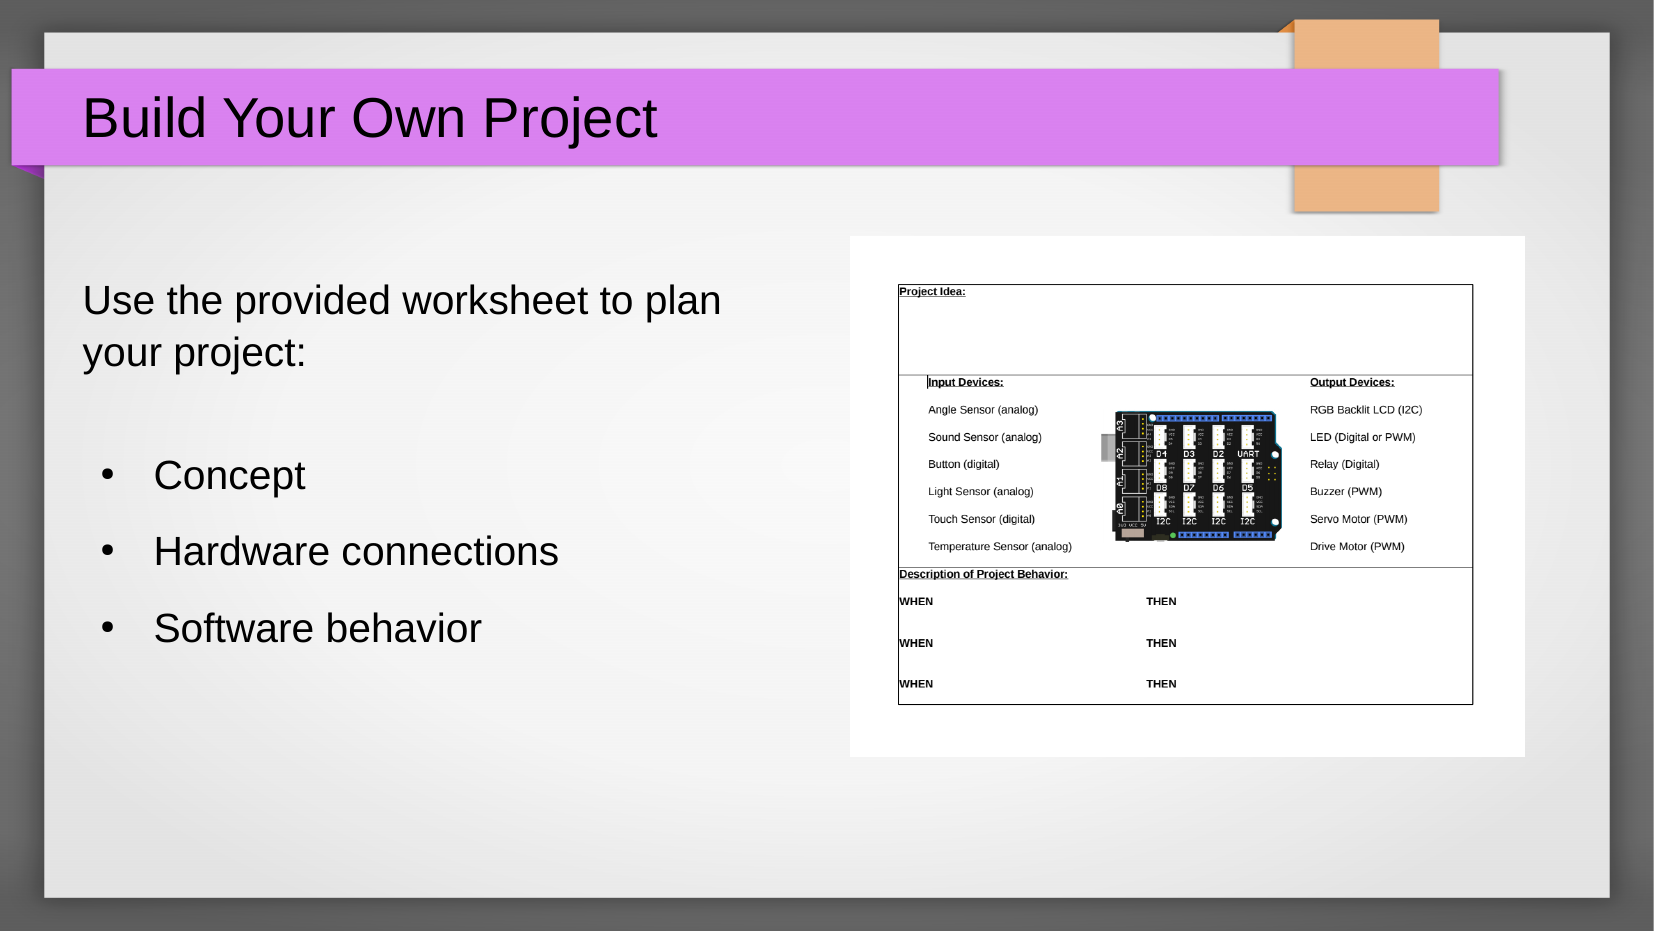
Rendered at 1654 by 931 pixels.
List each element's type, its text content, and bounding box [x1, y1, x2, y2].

list Use the provided worksheet to plan your project: Concept Hardware connections Software behavior [82, 217, 809, 758]
title Build Your Own Project [82, 70, 1489, 166]
picture [0, 0, 1654, 931]
